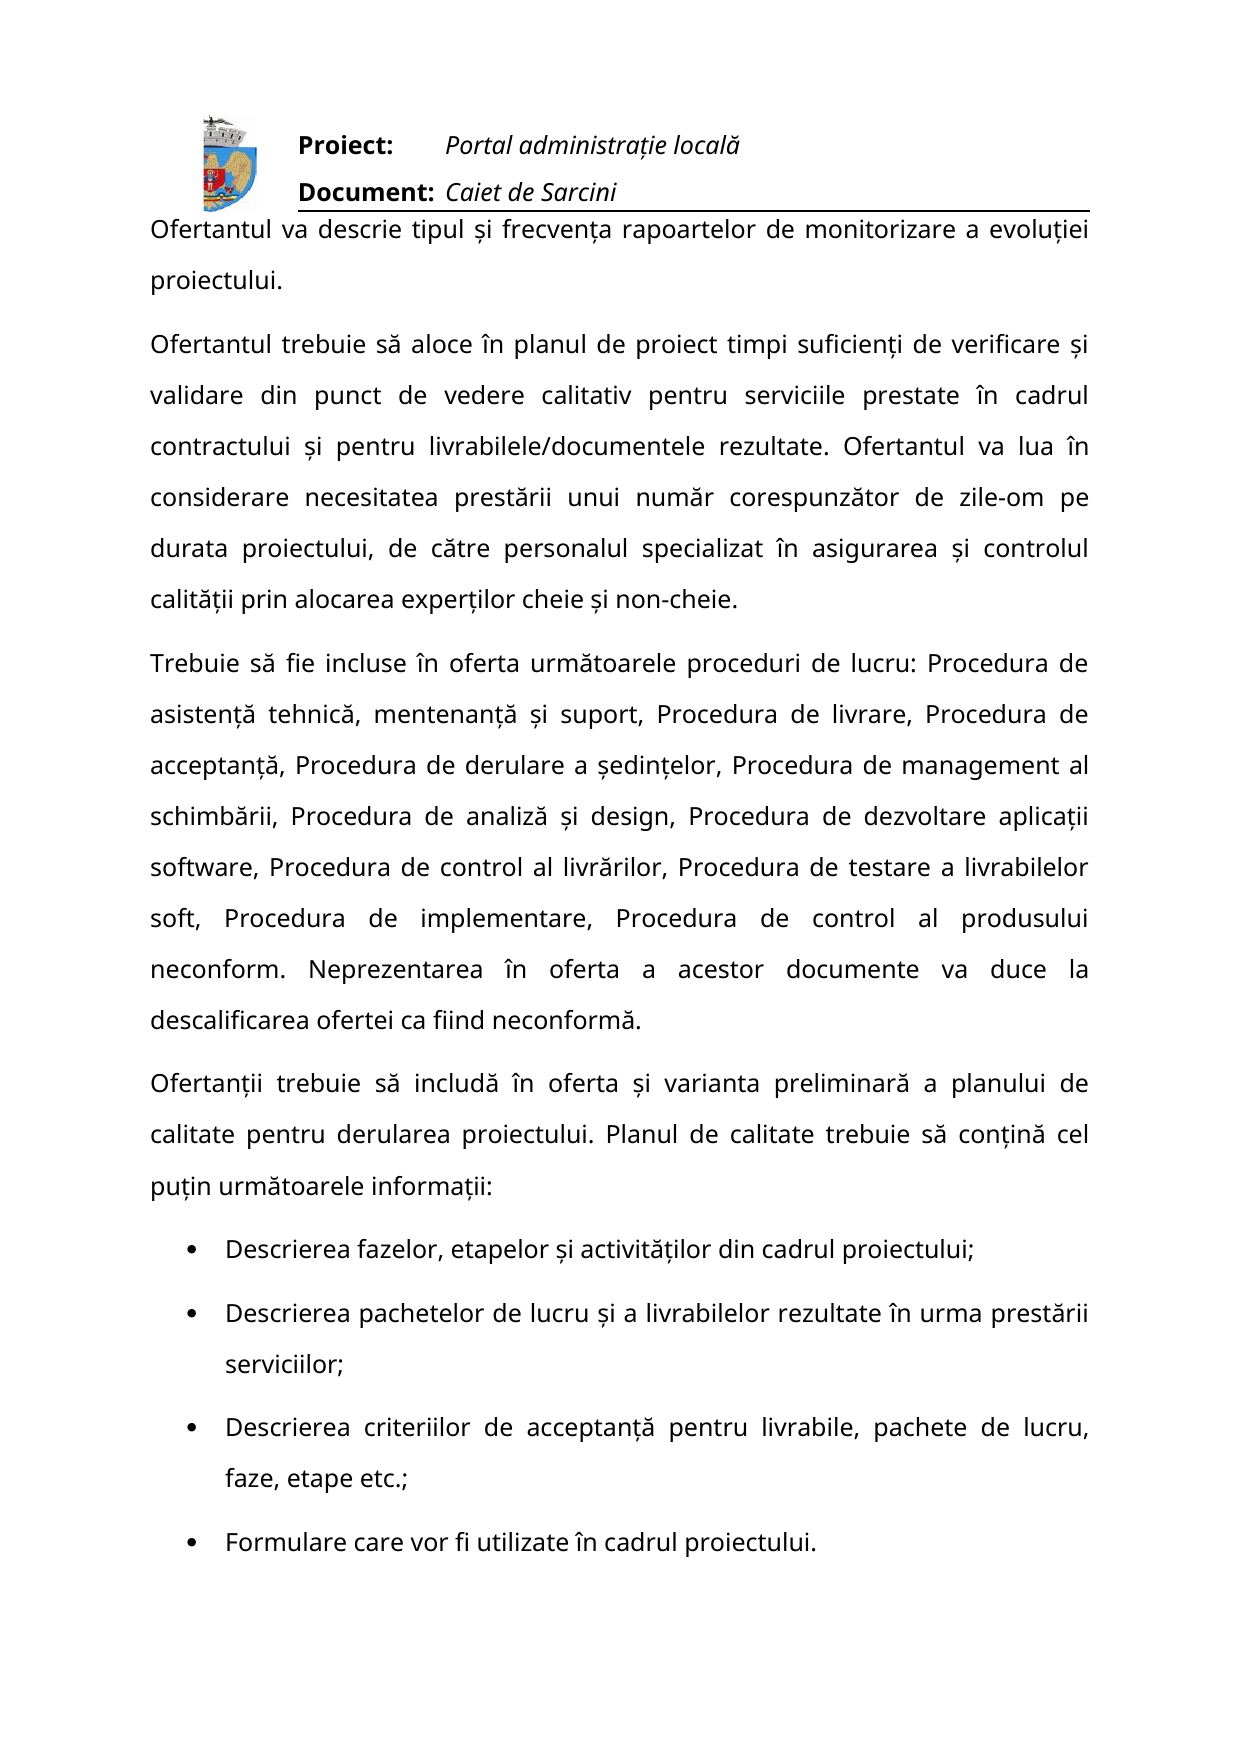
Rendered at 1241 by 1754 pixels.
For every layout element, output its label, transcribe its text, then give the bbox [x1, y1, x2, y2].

list Formulare care vor fi utilizate în cadrul proiectului. [187, 1524, 1090, 1558]
list Descrierea fazelor, etapelor și activităților din cadrul proiectului; [187, 1232, 1090, 1266]
text Ofertanții trebuie să includă în oferta și varianta preliminară a planului de calitate pentru derularea proiectului. Planul de calitate trebuie să conțină cel puțin următoarele informații: [150, 1066, 1090, 1202]
list Descrierea pachetelor de lucru și a livrabilelor rezultate în urma prestării serviciilor; [187, 1295, 1090, 1380]
text Ofertantul va descrie tipul și frecvența rapoartelor de monitorizare a evoluției proiectului. [150, 212, 1090, 297]
list Descrierea criteriilor de acceptanță pentru livrabile, pachete de lucru, faze, etape etc.; [187, 1410, 1090, 1495]
text Trebuie să fie incluse în oferta următoarele proceduri de lucru: Procedura de asistență tehnică, mentenanță și suport, Procedura de livrare, Procedura de acceptanță, Procedura de derulare a ședințelor, Procedura de management al schimbării, Procedura de analiză și design, Procedura de dezvoltare aplicații software, Procedura de control al livrărilor, Procedura de testare a livrabilelor soft, Procedura de implementare, Procedura de control al produsului neconform. Neprezentarea în oferta a acestor documente va duce la descalificarea ofertei ca fiind neconformă. [150, 645, 1090, 1037]
text Ofertantul trebuie să aloce în planul de proiect timpi suficienți de verificare și validare din punct de vedere calitativ pentru serviciile prestate în cadrul contractului și pentru livrabilele/documentele rezultate. Ofertantul va lua în considerare necesitatea prestării unui număr corespunzător de zile-om pe durata proiectului, de către personalul specializat în asigurarea și controlul calității prin alocarea experților cheie și non-cheie. [150, 326, 1090, 616]
